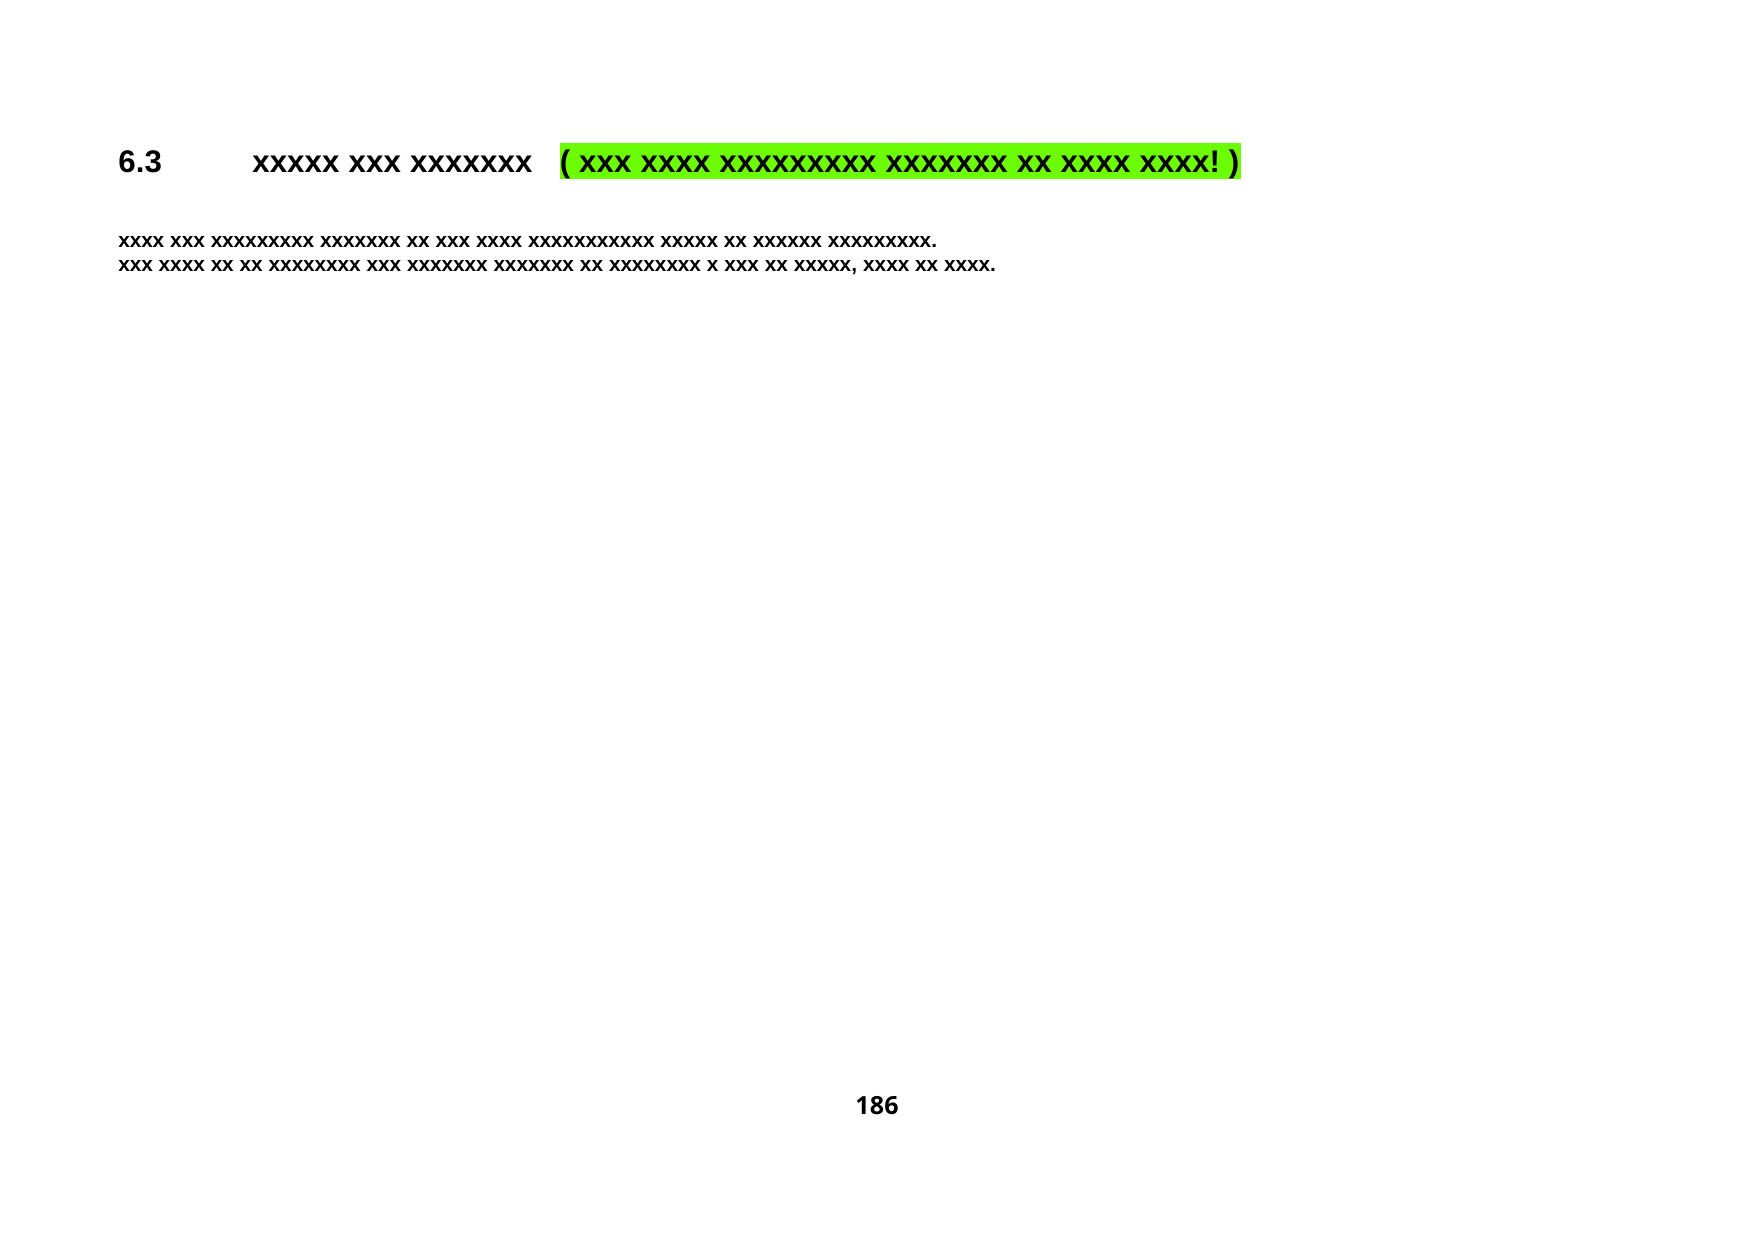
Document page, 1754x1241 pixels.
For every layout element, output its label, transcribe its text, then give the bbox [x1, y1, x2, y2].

text xxxx xxx xxxxxxxxx xxxxxxx xx xxx xxxx xxxxxxxxxxx xxxxx xx xxxxxx xxxxxxxxx. xxx xxxx xx xx xxxxxxxx xxx xxxxxxx xxxxxxx xx xxxxxxxx x xxx xx xxxxx, xxxx xx xxxx. [118, 228, 1636, 276]
subtitle xxxxx xxx xxxxxxx ( xxx xxxx xxxxxxxxx xxxxxxx xx xxxx xxxx! ) [118, 143, 1636, 179]
